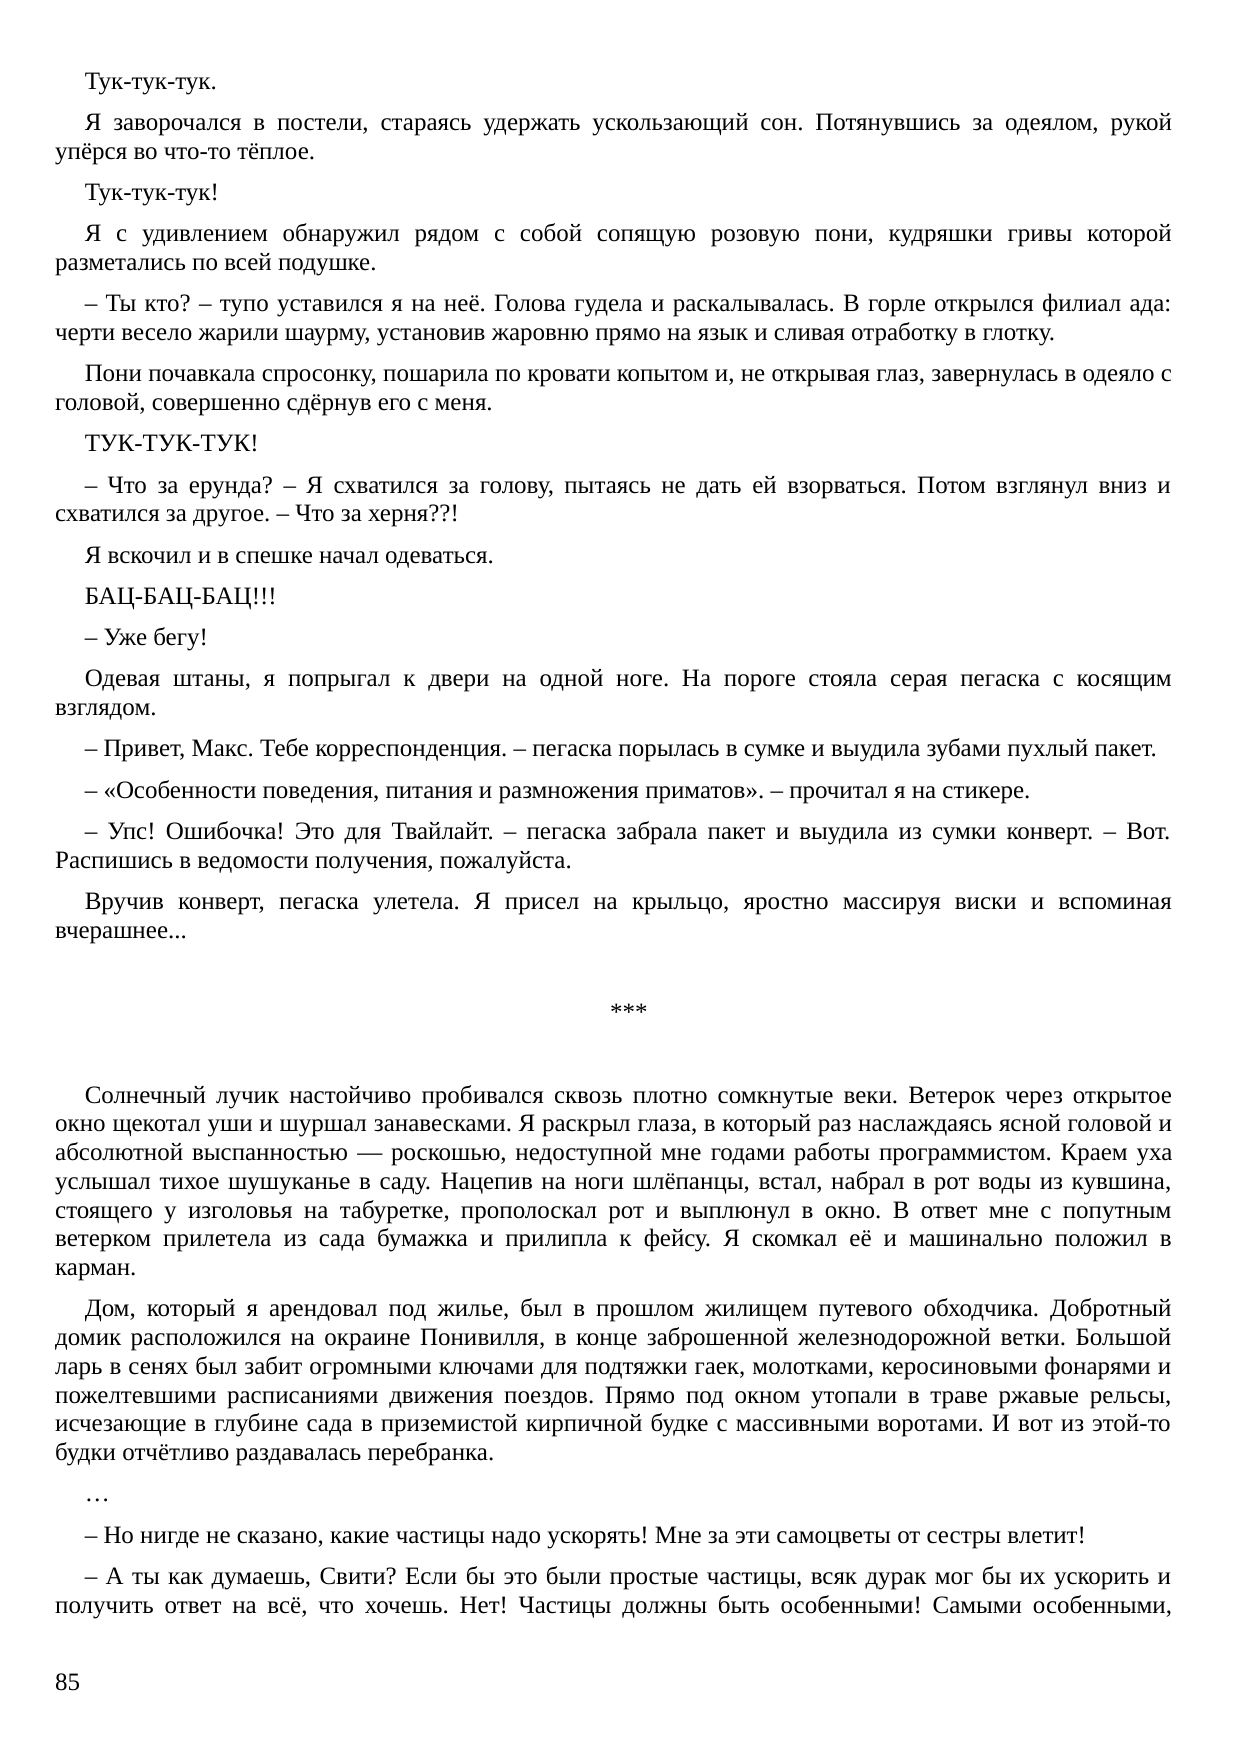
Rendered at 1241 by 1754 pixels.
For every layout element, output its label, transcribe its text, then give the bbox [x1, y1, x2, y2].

text Тук-тук-тук! [55, 177, 1173, 206]
text Я заворочался в постели, стараясь удержать ускользающий сон. Потянувшись за одеялом, рукой упёрся во что-то тёплое. [55, 107, 1173, 165]
text Пони почавкала спросонку, пошарила по кровати копытом и, не открывая глаз, завернулась в одеяло с головой, совершенно сдёрнув его с меня. [55, 358, 1173, 416]
text ТУК-ТУК-ТУК! [55, 428, 1173, 457]
text – А ты как думаешь, Свити? Если бы это были простые частицы, всяк дурак мог бы их ускорить и получить ответ на всё, что хочешь. Нет! Частицы должны быть особенными! Самыми особенными, [55, 1561, 1173, 1618]
text Вручив конверт, пегаска улетела. Я присел на крыльцо, яростно массируя виски и вспоминая вчерашнее... [55, 886, 1173, 943]
text *** [55, 997, 1173, 1026]
text БАЦ-БАЦ-БАЦ!!! [55, 581, 1173, 610]
text Я вскочил и в спешке начал одеваться. [55, 540, 1173, 568]
text – Что за ерунда? – Я схватился за голову, пытаясь не дать ей взорваться. Потом взглянул вниз и схватился за другое. – Что за херня??! [55, 470, 1173, 527]
text Тук-тук-тук. [55, 66, 1173, 95]
text Солнечный лучик настойчиво пробивался сквозь плотно сомкнутые веки. Ветерок через открытое окно щекотал уши и шуршал занавесками. Я раскрыл глаза, в который раз наслаждаясь ясной головой и абсолютной выспанностью — роскошью, недоступной мне годами работы программистом. Краем уха услышал тихое шушуканье в саду. Нацепив на ноги шлёпанцы, встал, набрал в рот воды из кувшина, стоящего у изголовья на табуретке, прополоскал рот и выплюнул в окно. В ответ мне с попутным ветерком прилетела из сада бумажка и прилипла к фейсу. Я скомкал её и машинально положил в карман. [55, 1080, 1173, 1281]
text Дом, который я арендовал под жилье, был в прошлом жилищем путевого обходчика. Добротный домик расположился на окраине Понивилля, в конце заброшенной железнодорожной ветки. Большой ларь в сенях был забит огромными ключами для подтяжки гаек, молотками, керосиновыми фонарями и пожелтевшими расписаниями движения поездов. Прямо под окном утопали в траве ржавые рельсы, исчезающие в глубине сада в приземистой кирпичной будке с массивными воротами. И вот из этой-то будки отчётливо раздавалась перебранка. [55, 1293, 1173, 1466]
text – Ты кто? – тупо уставился я на неё. Голова гудела и раскалывалась. В горле открылся филиал ада: черти весело жарили шаурму, установив жаровню прямо на язык и сливая отработку в глотку. [55, 288, 1173, 346]
text Я с удивлением обнаружил рядом с собой сопящую розовую пони, кудряшки гривы которой разметались по всей подушке. [55, 218, 1173, 276]
text – Упс! Ошибочка! Это для Твайлайт. – пегаска забрала пакет и выудила из сумки конверт. – Вот. Распишись в ведомости получения, пожалуйста. [55, 816, 1173, 873]
text – Но нигде не сказано, какие частицы надо ускорять! Мне за эти самоцветы от сестры влетит! [55, 1520, 1173, 1548]
text – «Особенности поведения, питания и размножения приматов». – прочитал я на стикере. [55, 775, 1173, 803]
text – Привет, Макс. Тебе корреспонденция. – пегаска порылась в сумке и выудила зубами пухлый пакет. [55, 733, 1173, 762]
text – Уже бегу! [55, 622, 1173, 651]
text … [55, 1478, 1173, 1507]
text Одевая штаны, я попрыгал к двери на одной ноге. На пороге стояла серая пегаска с косящим взглядом. [55, 663, 1173, 721]
